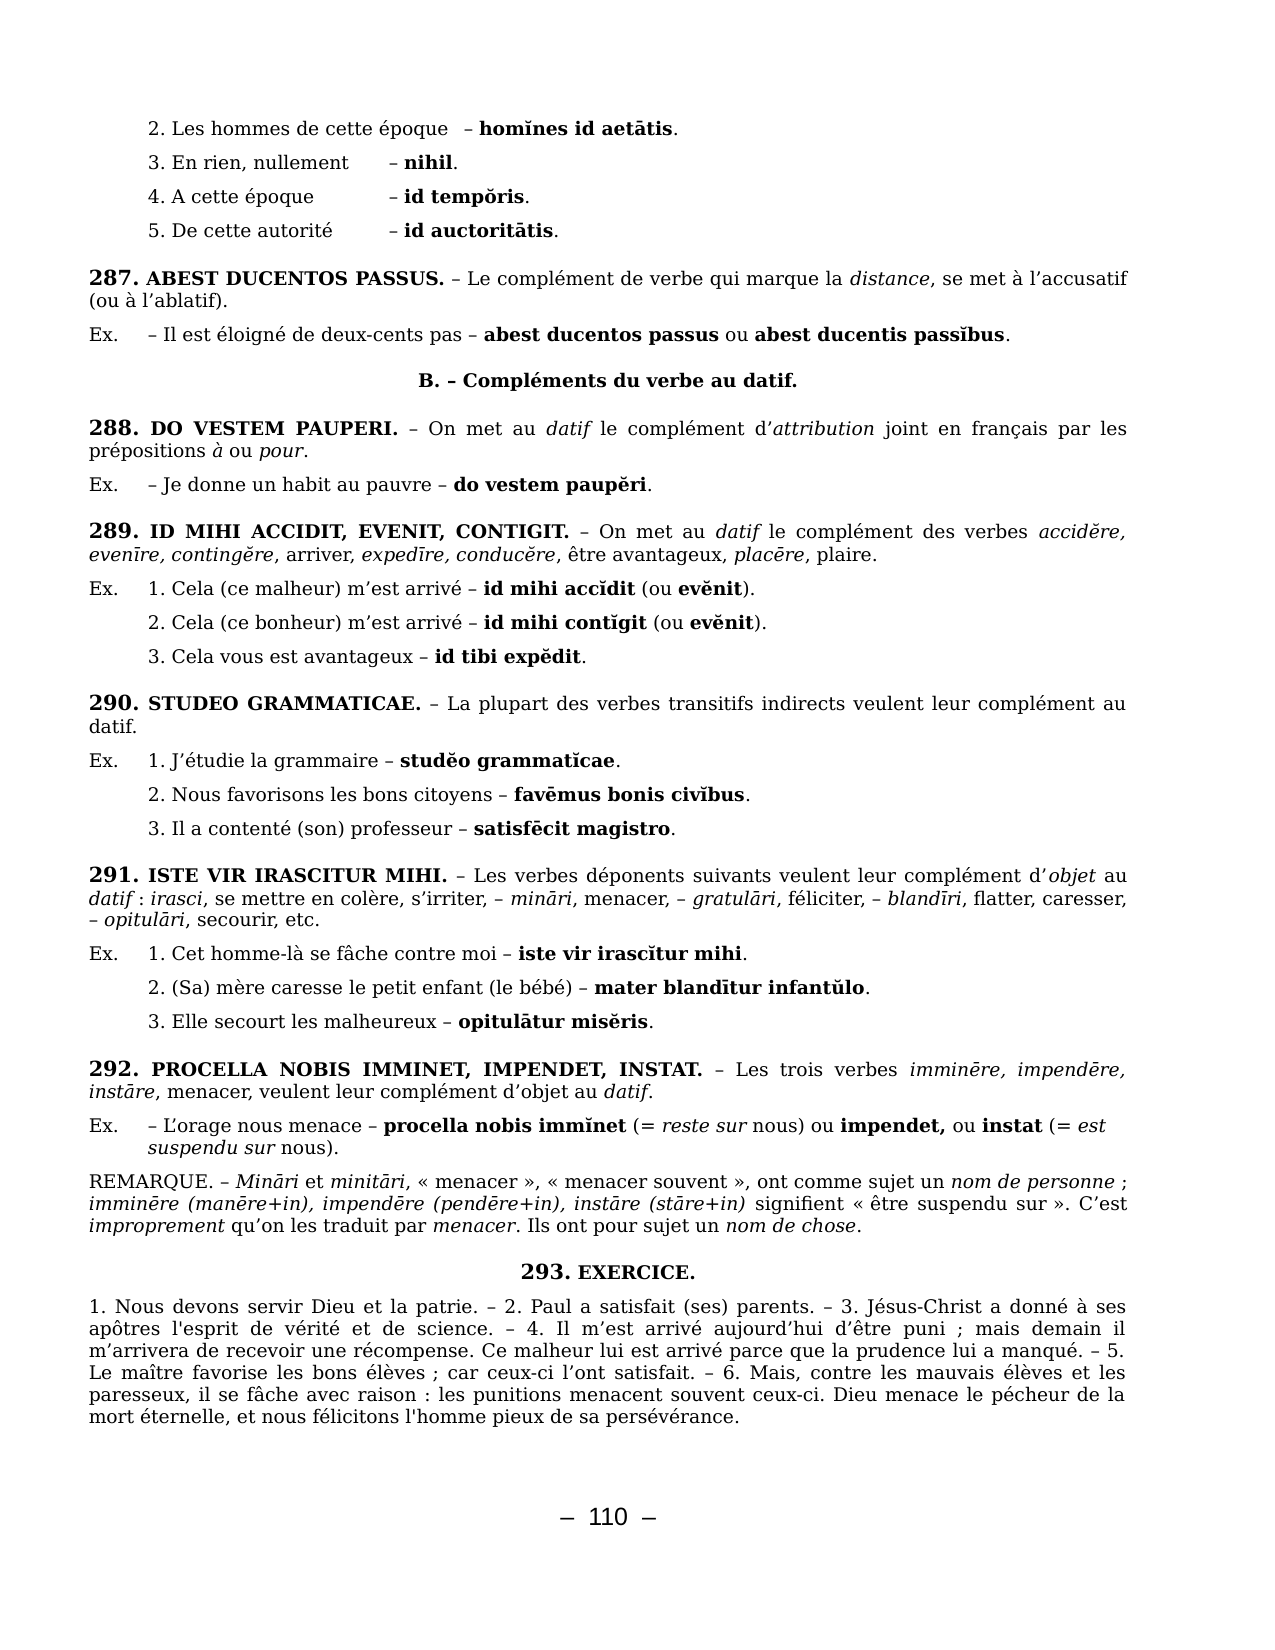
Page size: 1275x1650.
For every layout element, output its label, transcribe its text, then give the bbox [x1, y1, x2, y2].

text 291. ISTE VIR IRASCITUR MIHI. – Les verbes déponents suivants veulent leur complément d’objet au datif : irasci, se mettre en colère, s’irriter, – mināri, menacer, – gratulāri, féliciter, – blandīri, flatter, caresser, – opitulāri, secourir, etc. [88, 863, 1127, 931]
text 2. Nous favorisons les bons citoyens – favēmus bonis civĭbus. [88, 783, 1127, 806]
text 3. Cela vous est avantageux – id tibi expĕdit. [88, 646, 1127, 668]
text 2. Cela (ce bonheur) m’est arrivé – id mihi contĭgit (ou evĕnit). [88, 612, 1127, 634]
text 2. Les hommes de cette époque – homĭnes id aetātis. [88, 118, 1127, 140]
text 288. DO VESTEM PAUPERI. – On met au datif le complément d’attribution joint en français par les prépositions à ou pour. [88, 415, 1127, 462]
text 3. Il a contenté (son) professeur – satisfēcit magistro. [88, 817, 1127, 839]
text 293. EXERCICE. [88, 1260, 1127, 1285]
text Ex. – Je donne un habit au pauvre – do vestem paupĕri. [88, 474, 1127, 496]
text 4. A cette époque – id tempŏris. [88, 186, 1127, 208]
text REMARQUE. – Mināri et minitāri, « menacer », « menacer souvent », ont comme sujet un nom de personne ; imminēre (manēre+in), impendēre (pendēre+in), instāre (stāre+in) signifient « être suspendu sur ». C’est improprement qu’on les traduit par menacer. Ils ont pour sujet un nom de chose. [88, 1171, 1127, 1237]
text 289. ID MIHI ACCIDIT, EVENIT, CONTIGIT. – On met au datif le complément des verbes accidĕre, evenīre, contingĕre, arriver, expedīre, conducĕre, être avantageux, placēre, plaire. [88, 519, 1127, 566]
text Ex. 1. J’étudie la grammaire – studĕo grammatĭcae. [88, 749, 1127, 772]
text B. – Compléments du verbe au datif. [88, 370, 1127, 392]
text Ex. – L’orage nous menace – procella nobis immĭnet (= reste sur nous) ou impendet, ou instat (= est suspendu sur nous). [88, 1115, 1127, 1159]
text 287. ABEST DUCENTOS PASSUS. – Le complément de verbe qui marque la distance, se met à l’accusatif (ou à l’ablatif). [88, 266, 1127, 312]
text 290. STUDEO GRAMMATICAE. – La plupart des verbes transitifs indirects veulent leur complément au datif. [88, 691, 1127, 738]
text 5. De cette autorité – id auctoritātis. [88, 220, 1127, 242]
text Ex. 1. Cet homme-là se fâche contre moi – iste vir irascĭtur mihi. [88, 943, 1127, 965]
text 1. Nous devons servir Dieu et la patrie. – 2. Paul a satisfait (ses) parents. – 3. Jésus-Christ a donné à ses apôtres l'esprit de vérité et de science. – 4. Il m’est arrivé aujourd’hui d’être puni ; mais demain il m’arrivera de recevoir une récompense. Ce malheur lui est arrivé parce que la prudence lui a manqué. – 5. Le maître favorise les bons élèves ; car ceux-ci l’ont satisfait. – 6. Mais, contre les mauvais élèves et les paresseux, il se fâche avec raison : les punitions menacent souvent ceux-ci. Dieu menace le pécheur de la mort éternelle, et nous félicitons l'homme pieux de sa persévérance. [88, 1297, 1127, 1428]
text 2. (Sa) mère caresse le petit enfant (le bébé) – mater blandītur infantŭlo. [88, 977, 1127, 999]
text 3. Elle secourt les malheureux – opitulātur misĕris. [88, 1011, 1127, 1033]
text 292. PROCELLA NOBIS IMMINET, IMPENDET, INSTAT. – Les trois verbes imminēre, impendēre, instāre, menacer, veulent leur complément d’objet au datif. [88, 1057, 1127, 1103]
text Ex. – Il est éloigné de deux-cents pas – abest ducentos passus ou abest ducentis passĭbus. [88, 324, 1127, 346]
text 3. En rien, nullement – nihil. [88, 152, 1127, 174]
text Ex. 1. Cela (ce malheur) m’est arrivé – id mihi accĭdit (ou evĕnit). [88, 578, 1127, 600]
